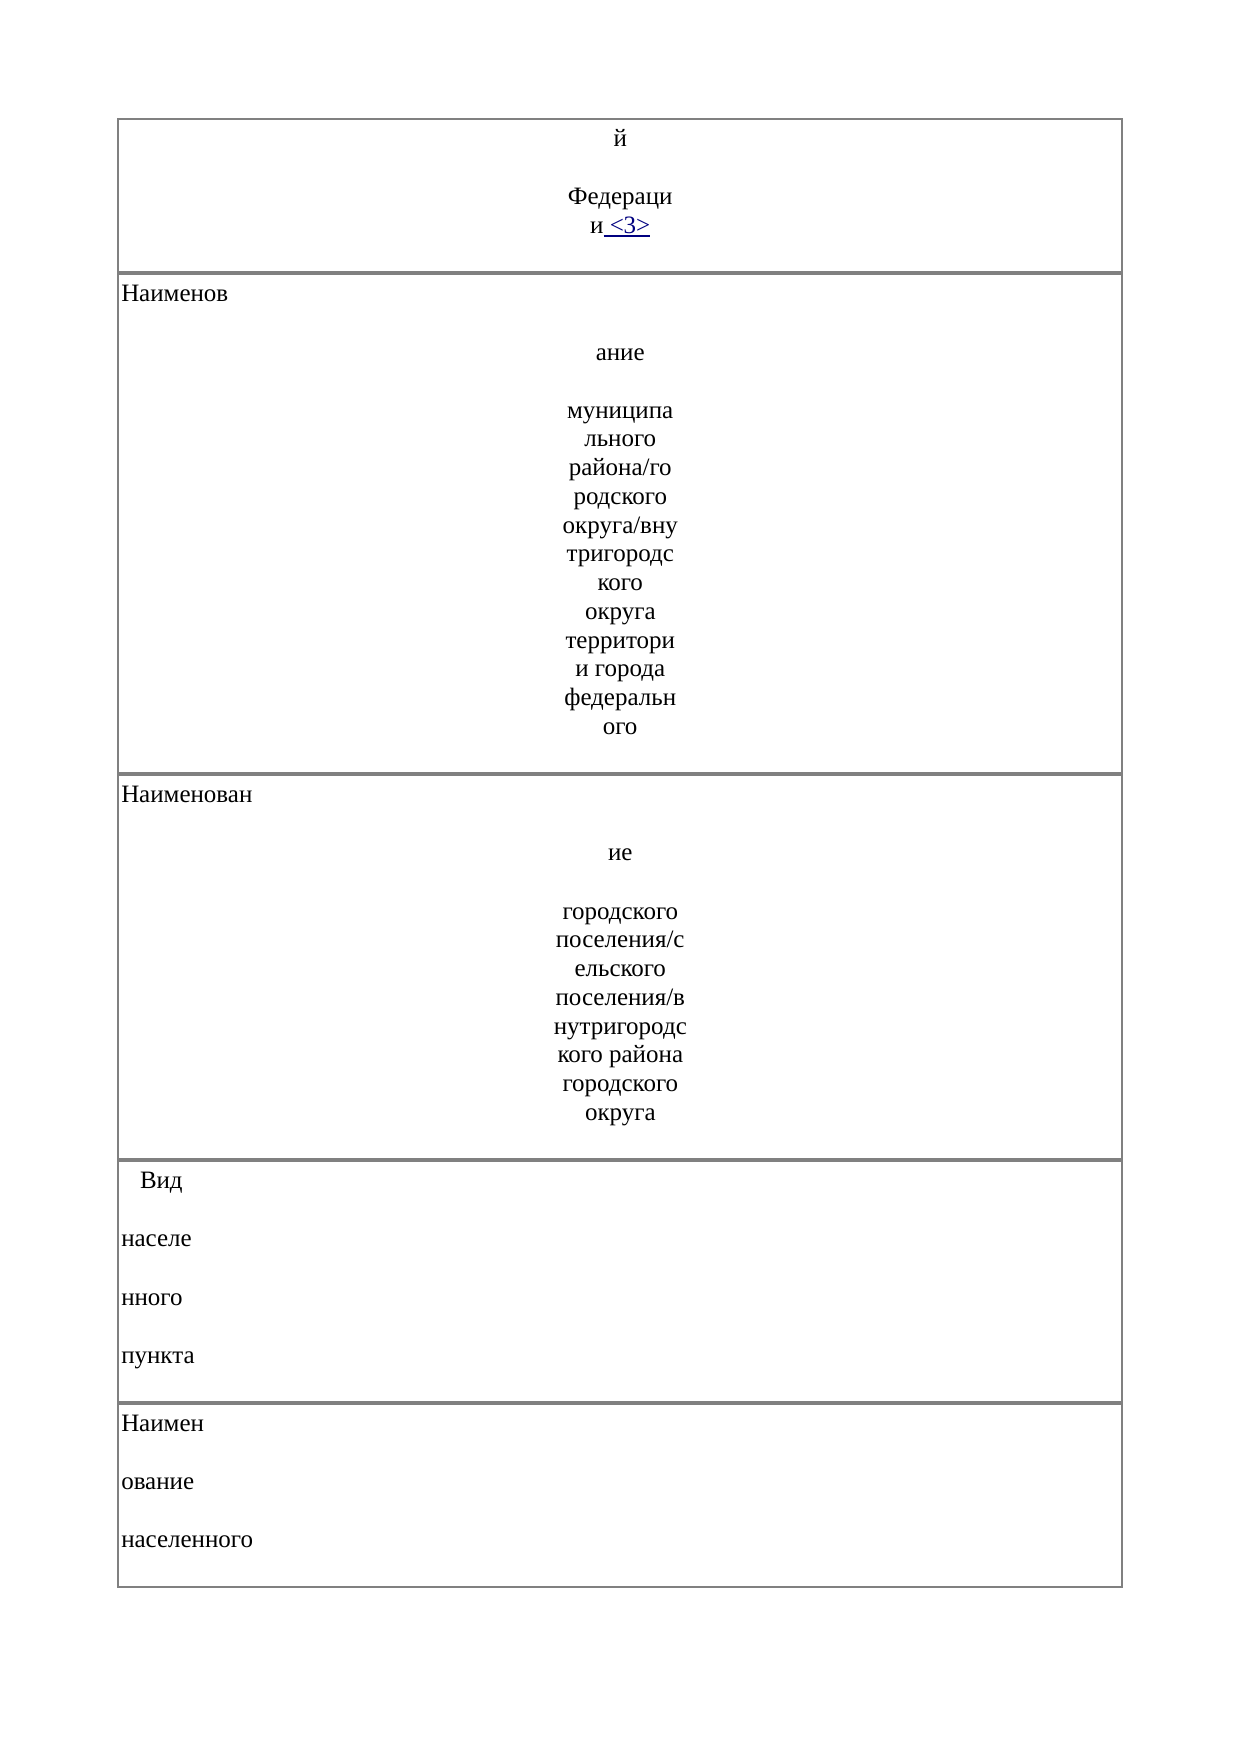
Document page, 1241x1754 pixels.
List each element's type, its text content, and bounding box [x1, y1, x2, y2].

table_header Наимен ование населенного [119, 1405, 1121, 1586]
table_header Вид населе нного пункта [119, 1162, 1121, 1401]
table_header Наименов ание муниципа льного района/го родского округа/вну тригородс кого округа территори и города федеральн ого [119, 275, 1121, 772]
table_header й Федераци и <3> [119, 120, 1121, 271]
table_header Наименован ие городского поселения/с ельского поселения/в нутригородс кого района городского округа [119, 776, 1121, 1158]
